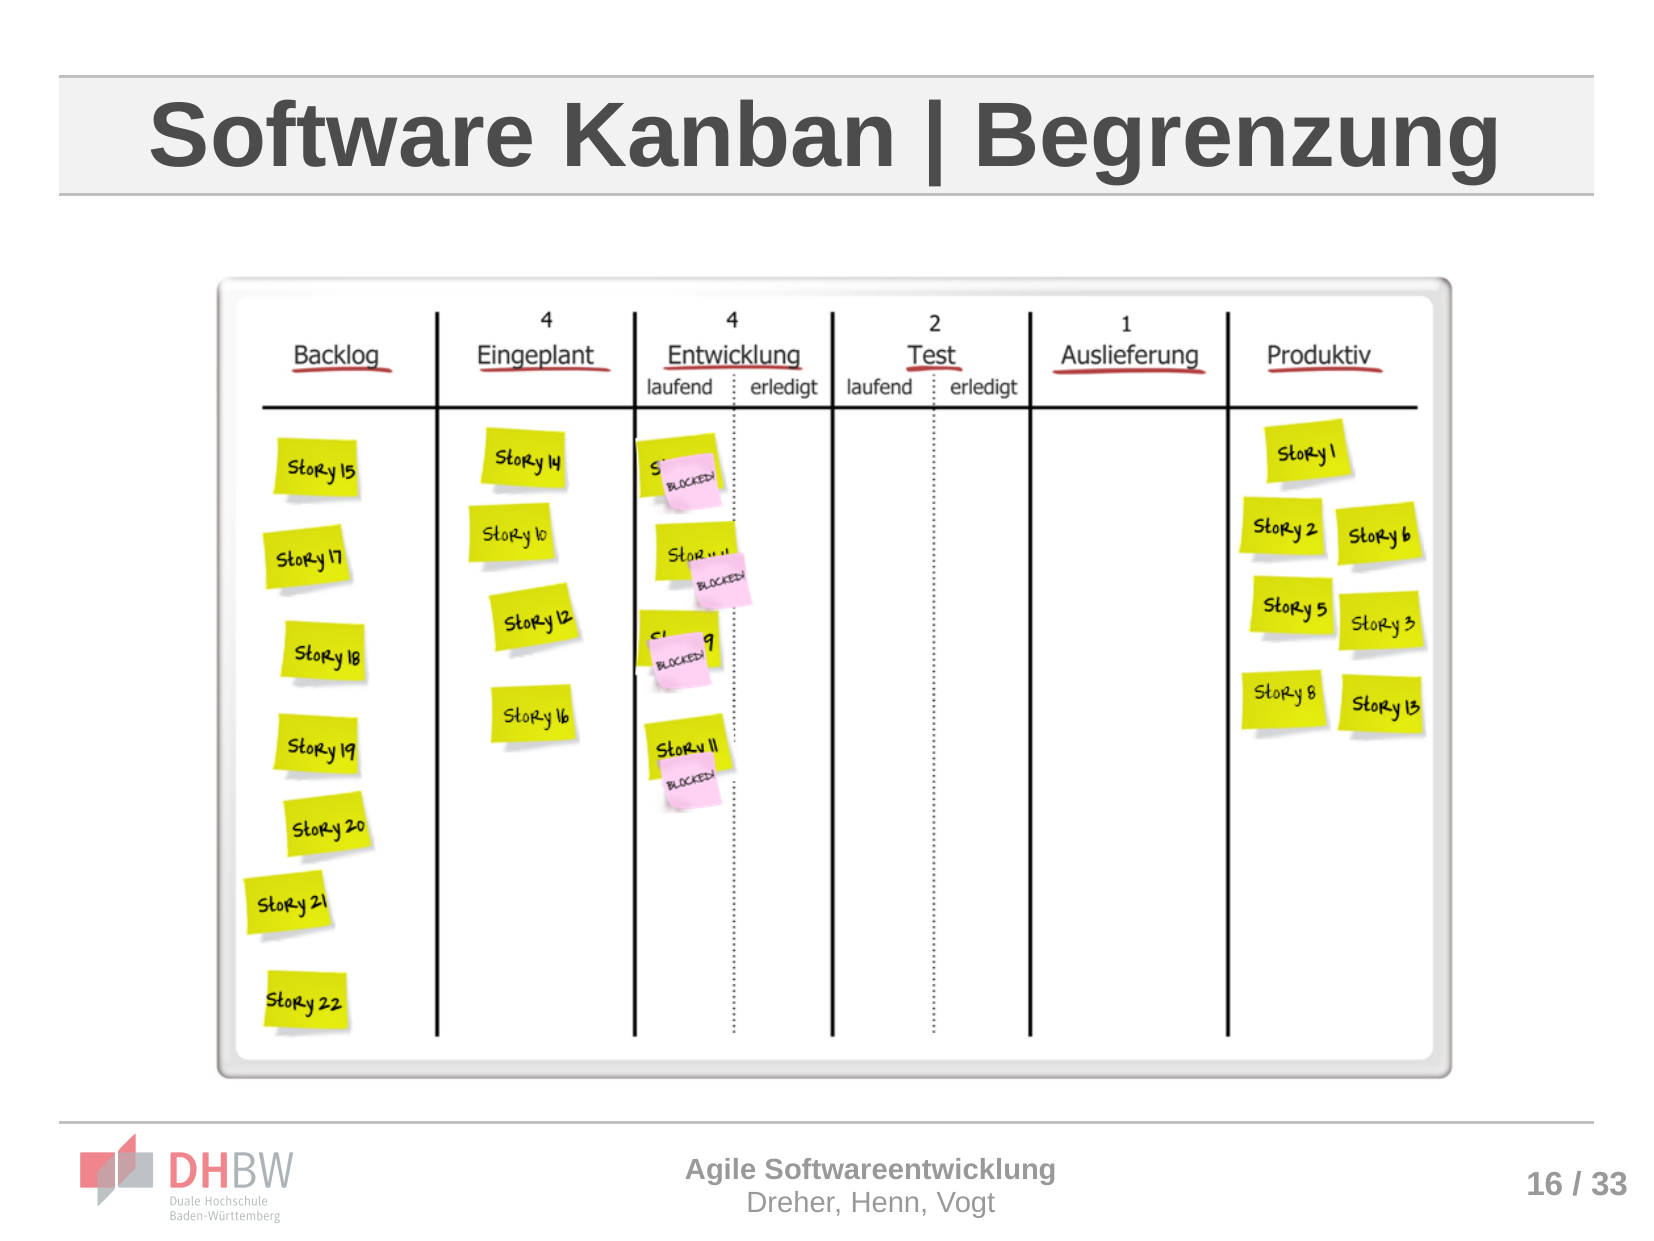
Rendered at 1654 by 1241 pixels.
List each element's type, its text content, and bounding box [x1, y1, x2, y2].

title Software Kanban | Begrenzung [82, 31, 1571, 239]
picture [78, 1133, 296, 1225]
picture [203, 254, 1465, 1100]
